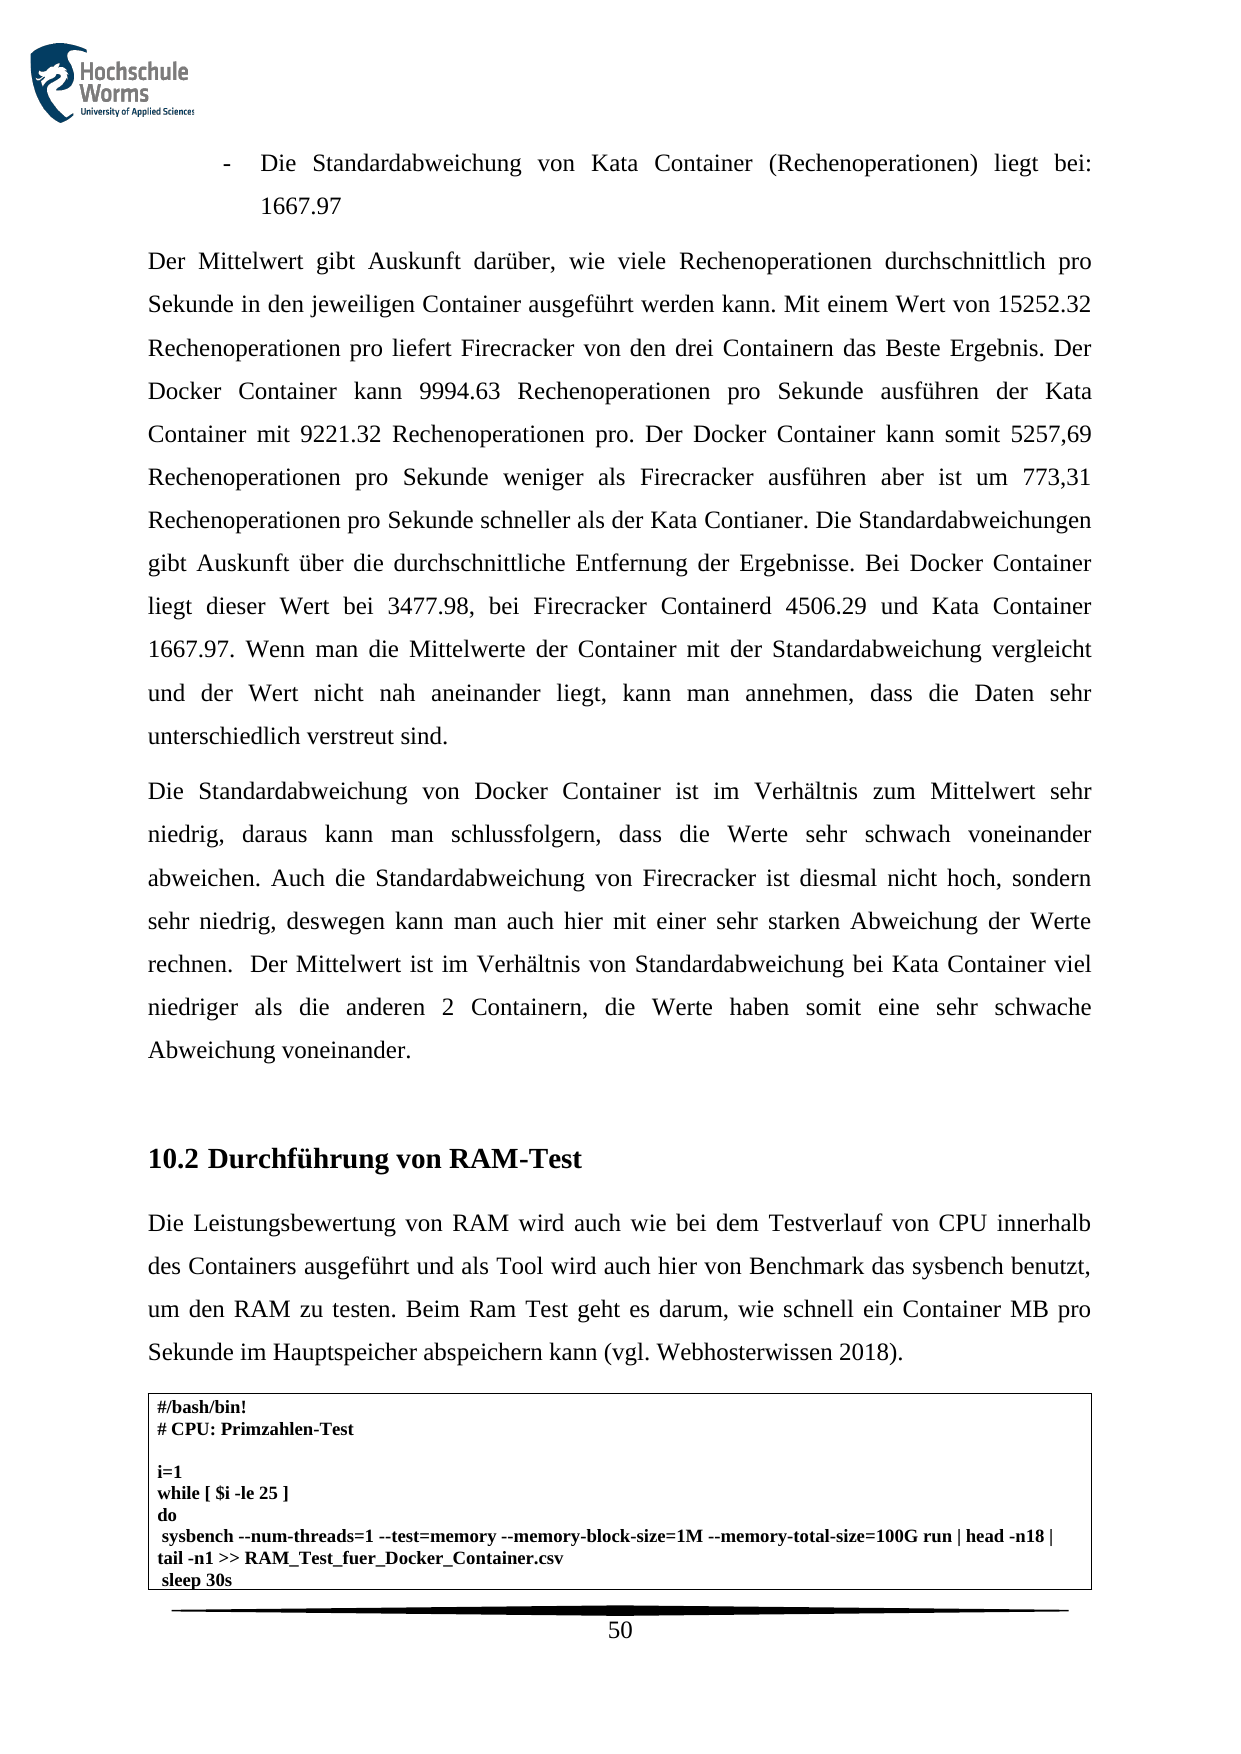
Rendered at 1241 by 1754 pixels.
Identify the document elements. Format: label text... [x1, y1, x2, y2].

text i=1 [149, 1457, 1091, 1479]
text Die Standardabweichung von Docker Container ist im Verhältnis zum Mittelwert sehr niedrig, daraus kann man schlussfolgern, dass die Werte sehr schwach voneinander abweichen. Auch die Standardabweichung von Firecracker ist diesmal nicht hoch, sondern sehr niedrig, deswegen kann man auch hier mit einer sehr starken Abweichung der Werte rechnen. Der Mittelwert ist im Verhältnis von Standardabweichung bei Kata Container viel niedriger als die anderen 2 Containern, die Werte haben somit eine sehr schwache Abweichung voneinander. [148, 776, 1092, 1064]
text sysbench --num-threads=1 --test=memory --memory-block-size=1M --memory-total-size=100G run | head -n18 | tail -n1 >> RAM_Test_fuer_Docker_Container.csv [149, 1522, 1091, 1565]
text do [149, 1501, 1091, 1522]
text sleep 30s [149, 1565, 1091, 1589]
text #/bash/bin! [149, 1394, 1091, 1414]
subtitle Durchführung von RAM-Test [148, 1141, 1092, 1174]
text while [ $i -le 25 ] [149, 1479, 1091, 1501]
text Die Leistungsbewertung von RAM wird auch wie bei dem Testverlauf von CPU innerhalb des Containers ausgeführt und als Tool wird auch hier von Benchmark das sysbench benutzt, um den RAM zu testen. Beim Ram Test geht es darum, wie schnell ein Container MB pro Sekunde im Hauptspeicher abspeichern kann (vgl. Webhosterwissen 2018). [148, 1208, 1092, 1366]
text # CPU: Primzahlen-Test [149, 1414, 1091, 1439]
list Die Standardabweichung von Kata Container (Rechenoperationen) liegt bei: 1667.97 [223, 148, 1092, 219]
text Der Mittelwert gibt Auskunft darüber, wie viele Rechenoperationen durchschnittlich pro Sekunde in den jeweiligen Container ausgeführt werden kann. Mit einem Wert von 15252.32 Rechenoperationen pro liefert Firecracker von den drei Containern das Beste Ergebnis. Der Docker Container kann 9994.63 Rechenoperationen pro Sekunde ausführen der Kata Container mit 9221.32 Rechenoperationen pro. Der Docker Container kann somit 5257,69 Rechenoperationen pro Sekunde weniger als Firecracker ausführen aber ist um 773,31 Rechenoperationen pro Sekunde schneller als der Kata Contianer. Die Standardabweichungen gibt Auskunft über die durchschnittliche Entfernung der Ergebnisse. Bei Docker Container liegt dieser Wert bei 3477.98, bei Firecracker Containerd 4506.29 und Kata Container 1667.97. Wenn man die Mittelwerte der Container mit der Standardabweichung vergleicht und der Wert nicht nah aneinander liegt, kann man annehmen, dass die Daten sehr unterschiedlich verstreut sind. [148, 246, 1092, 749]
